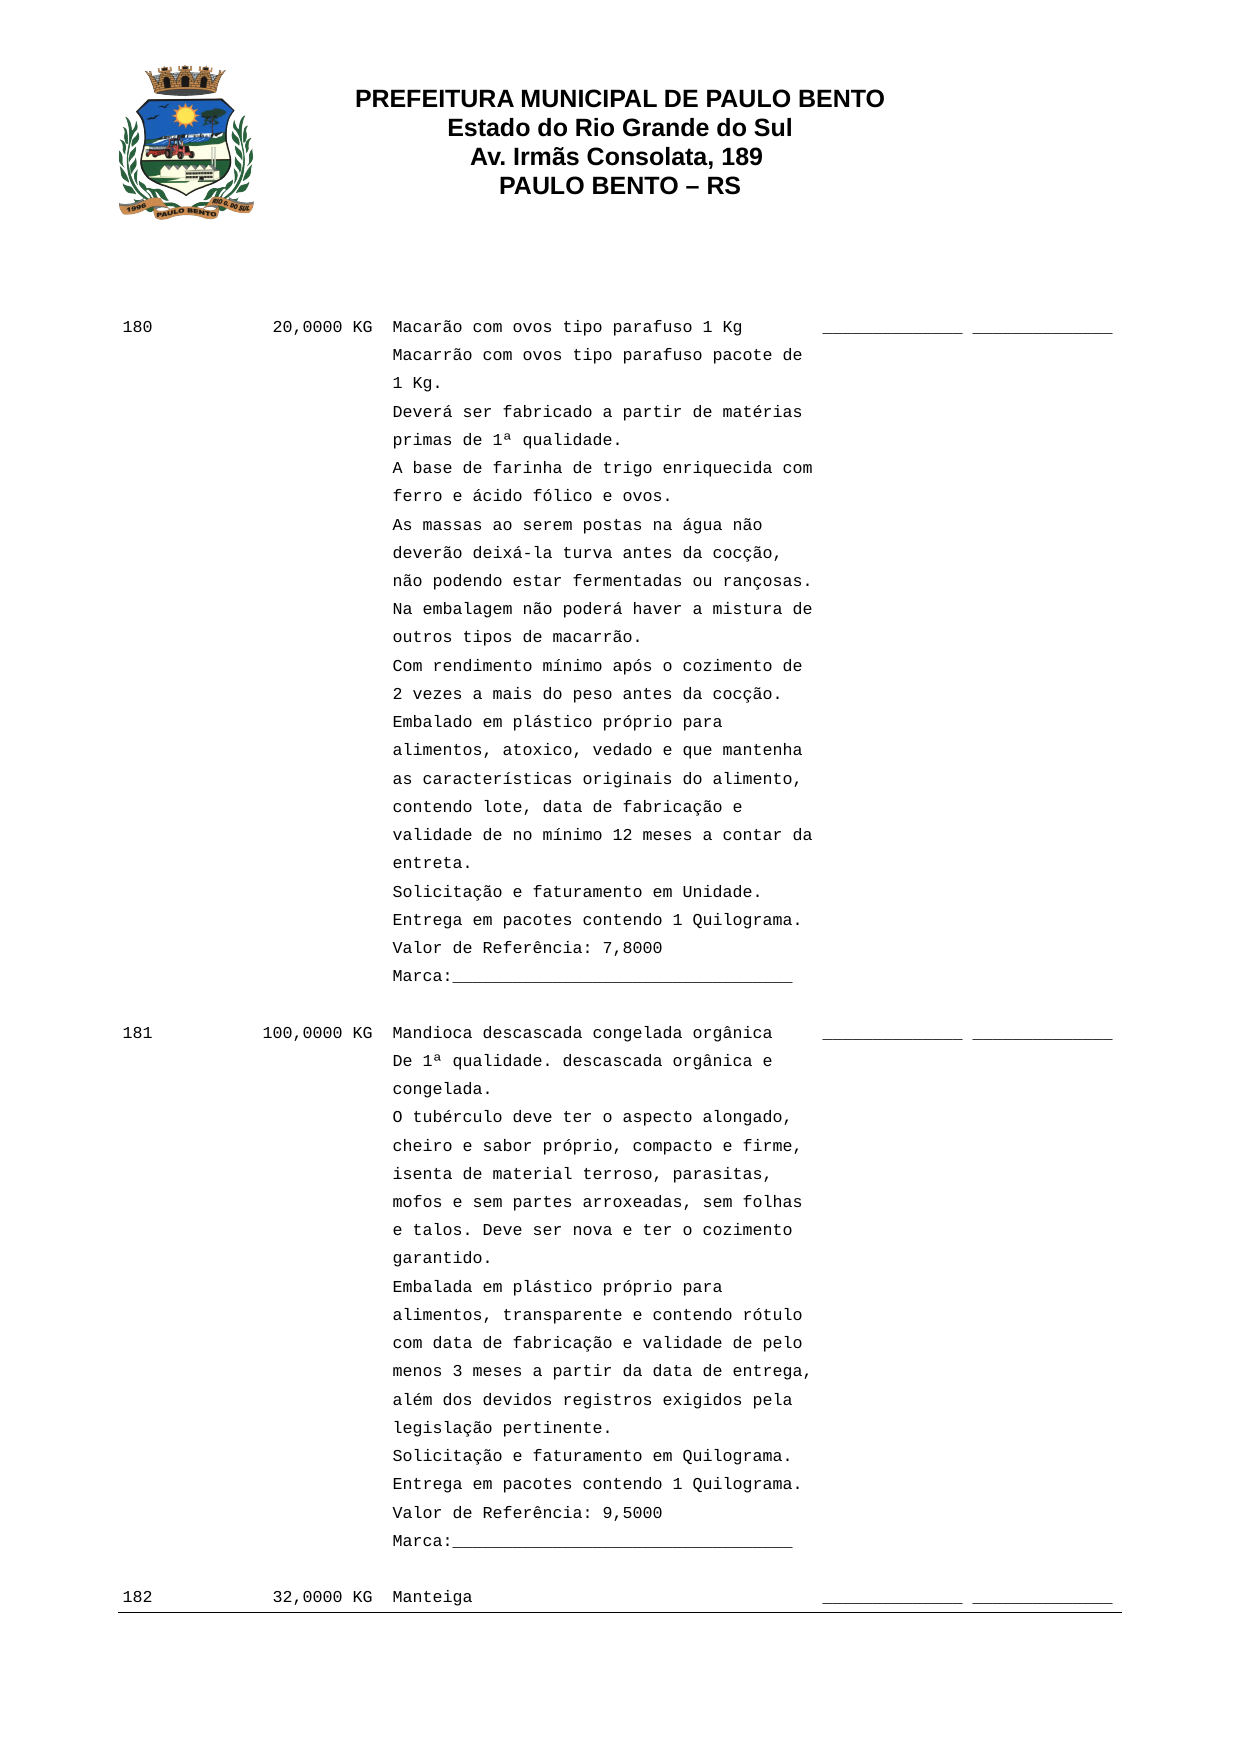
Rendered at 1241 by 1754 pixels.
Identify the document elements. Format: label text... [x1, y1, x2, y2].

picture [118, 65, 254, 220]
text 180 20,0000 KG Macarão com ovos tipo parafuso 1 Kg ______________ ______________ Macarrão com ovos tipo parafuso pacote de 1 Kg. Deverá ser fabricado a partir de matérias primas de 1ª qualidade. A base de farinha de trigo enriquecida com ferro e ácido fólico e ovos. As massas ao serem postas na água não deverão deixá-la turva antes da cocção, não podendo estar fermentadas ou rançosas. Na embalagem não poderá haver a mistura de outros tipos de macarrão. Com rendimento mínimo após o cozimento de 2 vezes a mais do peso antes da cocção. Embalado em plástico próprio para alimentos, atoxico, vedado e que mantenha as características originais do alimento, contendo lote, data de fabricação e validade de no mínimo 12 meses a contar da entreta. Solicitação e faturamento em Unidade. Entrega em pacotes contendo 1 Quilograma. Valor de Referência: 7,8000 Marca:__________________________________ 181 100,0000 KG Mandioca descascada congelada orgânica ______________ ______________ De 1ª qualidade. descascada orgânica e congelada. O tubérculo deve ter o aspecto alongado, cheiro e sabor próprio, compacto e firme, isenta de material terroso, parasitas, mofos e sem partes arroxeadas, sem folhas e talos. Deve ser nova e ter o cozimento garantido. Embalada em plástico próprio para alimentos, transparente e contendo rótulo com data de fabricação e validade de pelo menos 3 meses a partir da data de entrega, além dos devidos registros exigidos pela legislação pertinente. Solicitação e faturamento em Quilograma. Entrega em pacotes contendo 1 Quilograma. Valor de Referência: 9,5000 Marca:__________________________________ 182 32,0000 KG Manteiga ______________ ______________ [118, 286, 1122, 1612]
